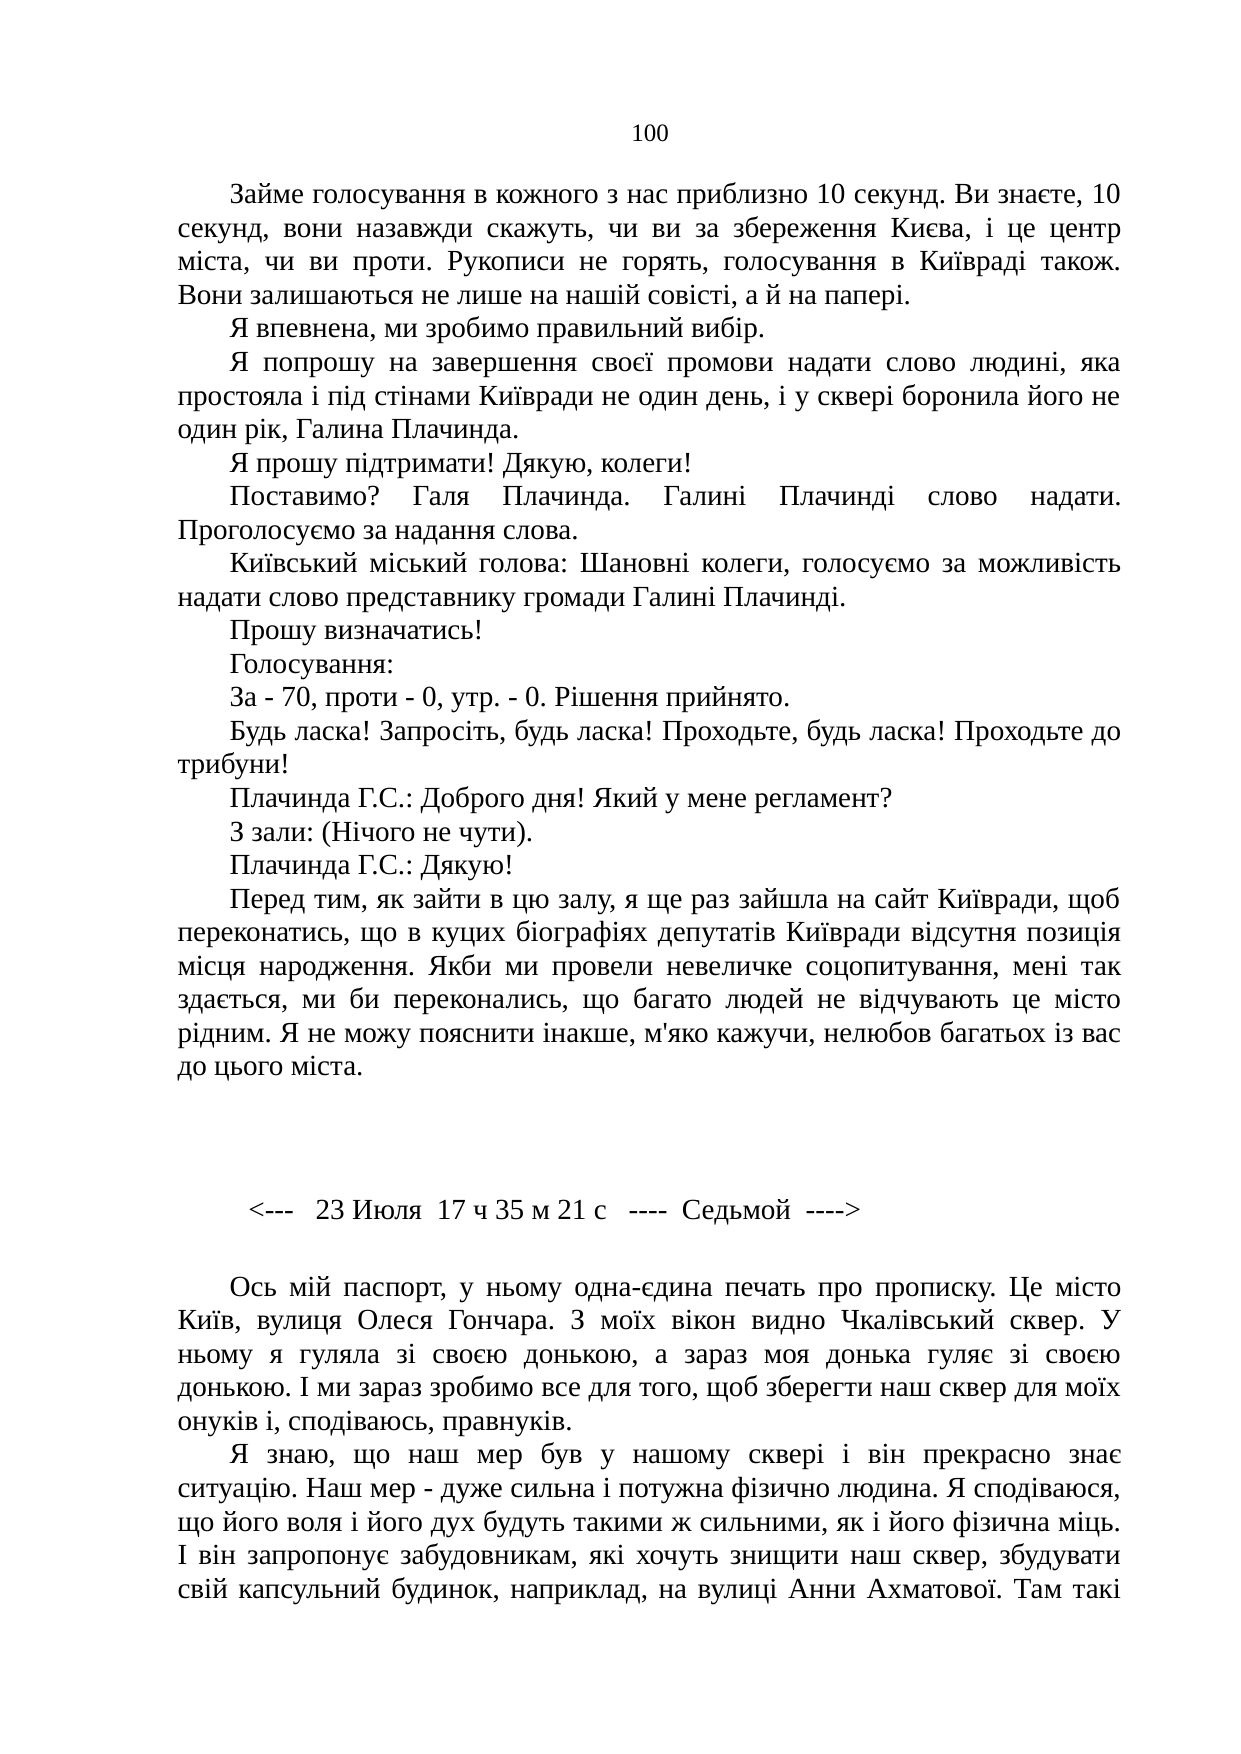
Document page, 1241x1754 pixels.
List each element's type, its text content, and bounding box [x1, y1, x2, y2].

text Я впевнена, ми зробимо правильний вибір. [177, 311, 1122, 344]
text Плачинда Г.С.: Дякую! [177, 847, 1122, 881]
text З зали: (Нічого не чути). [177, 814, 1122, 847]
text Я знаю, що наш мер був у нашому сквері і він прекрасно знає ситуацію. Наш мер - дуже сильна і потужна фізично людина. Я сподіваюся, що його воля і його дух будуть такими ж сильними, як і його фізична міць. І він запропонує забудовникам, які хочуть знищити наш сквер, збудувати свій капсульний будинок, наприклад, на вулиці Анни Ахматової. Там такі [177, 1437, 1122, 1604]
text Ось мій паспорт, у ньому одна-єдина печать про прописку. Це місто Київ, вулиця Олеся Гончара. З моїх вікон видно Чкалівський сквер. У ньому я гуляла зі своєю донькою, а зараз моя донька гуляє зі своєю донькою. І ми зараз зробимо все для того, щоб зберегти наш сквер для моїх онуків і, сподіваюсь, правнуків. [177, 1269, 1122, 1437]
text Займе голосування в кожного з нас приблизно 10 секунд. Ви знаєте, 10 секунд, вони назавжди скажуть, чи ви за збереження Києва, і це центр міста, чи ви проти. Рукописи не горять, голосування в Київраді також. Вони залишаються не лише на нашій совісті, а й на папері. [177, 176, 1122, 311]
text Плачинда Г.С.: Доброго дня! Який у мене регламент? [177, 780, 1122, 814]
text <--- 23 Июля 17 ч 35 м 21 с ---- Седьмой ----> [177, 1149, 1122, 1235]
text Голосування: [177, 646, 1122, 679]
text За - 70, проти - 0, утр. - 0. Рішення прийнято. [177, 679, 1122, 713]
text Перед тим, як зайти в цю залу, я ще раз зайшла на сайт Київради, щоб переконатись, що в куцих біографіях депутатів Київради відсутня позиція місця народження. Якби ми провели невеличке соцопитування, мені так здається, ми би переконались, що багато людей не відчувають це місто рідним. Я не можу пояснити інакше, м'яко кажучи, нелюбов багатьох із вас до цього міста. [177, 881, 1122, 1082]
text Я попрошу на завершення своєї промови надати слово людині, яка простояла і під стінами Київради не один день, і у сквері боронила його не один рік, Галина Плачинда. [177, 344, 1122, 445]
text Я прошу підтримати! Дякую, колеги! [177, 445, 1122, 478]
text Київський міський голова: Шановні колеги, голосуємо за можливість надати слово представнику громади Галині Плачинді. [177, 545, 1122, 612]
text Прошу визначатись! [177, 612, 1122, 646]
text Поставимо? Галя Плачинда. Галині Плачинді слово надати. Проголосуємо за надання слова. [177, 478, 1122, 545]
text Будь ласка! Запросіть, будь ласка! Проходьте, будь ласка! Проходьте до трибуни! [177, 713, 1122, 780]
